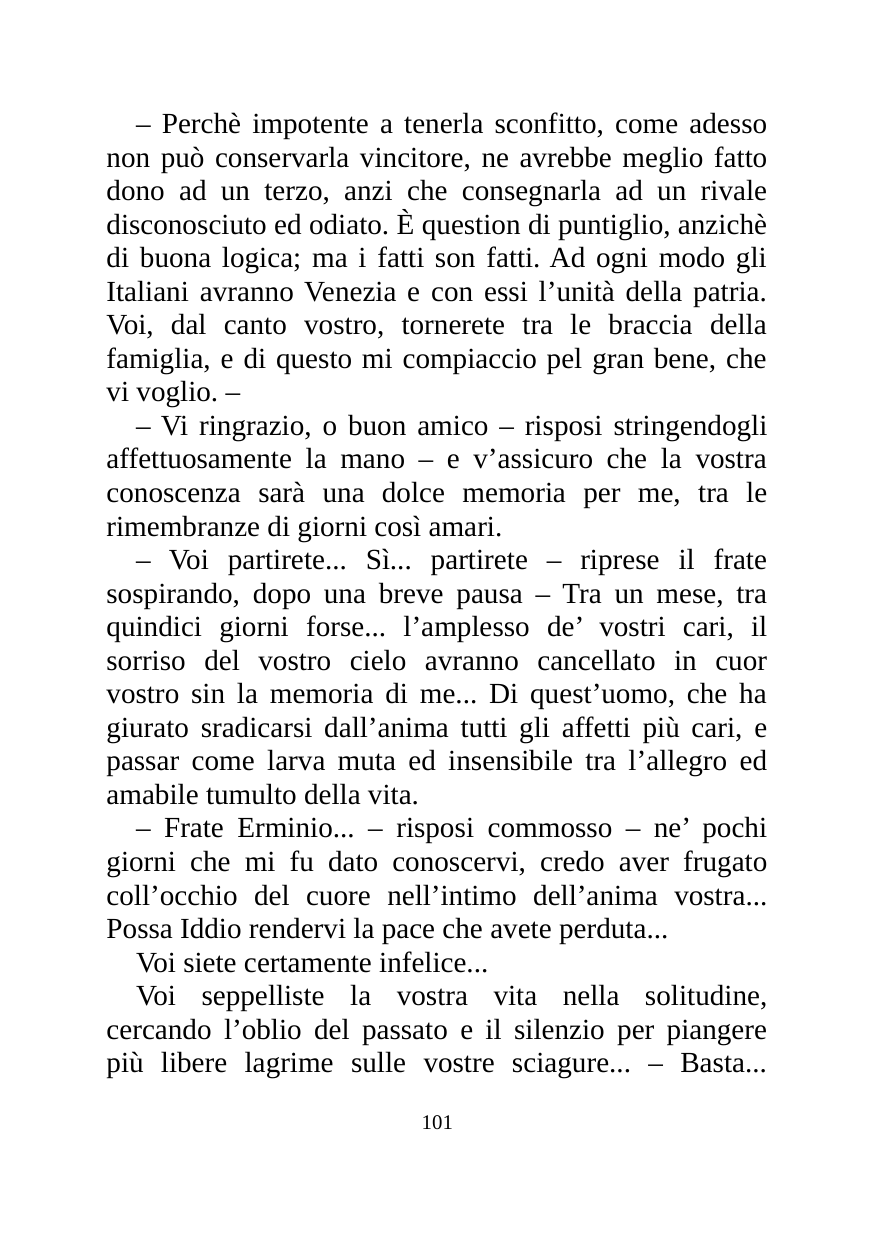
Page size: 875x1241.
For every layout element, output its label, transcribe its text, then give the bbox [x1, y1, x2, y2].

text – Voi partirete... Sì... partirete – riprese il frate sospirando, dopo una breve pausa – Tra un mese, tra quindici giorni forse... l’amplesso de’ vostri cari, il sorriso del vostro cielo avranno cancellato in cuor vostro sin la memoria di me... Di quest’uomo, che ha giurato sradicarsi dall’anima tutti gli affetti più cari, e passar come larva muta ed insensibile tra l’allegro ed amabile tumulto della vita. [106, 542, 768, 811]
text – Perchè impotente a tenerla sconfitto, come adesso non può conservarla vincitore, ne avrebbe meglio fatto dono ad un terzo, anzi che consegnarla ad un rivale disconosciuto ed odiato. È question di puntiglio, anzichè di buona logica; ma i fatti son fatti. Ad ogni modo gli Italiani avranno Venezia e con essi l’unità della patria. Voi, dal canto vostro, tornerete tra le braccia della famiglia, e di questo mi compiaccio pel gran bene, che vi voglio. – [106, 106, 768, 408]
text – Vi ringrazio, o buon amico – risposi stringendogli affettuosamente la mano – e v’assicuro che la vostra conoscenza sarà una dolce memoria per me, tra le rimembranze di giorni così amari. [106, 408, 768, 542]
text Voi siete certamente infelice... [106, 945, 768, 978]
text Voi seppelliste la vostra vita nella solitudine, cercando l’oblio del passato e il silenzio per piangere più libere lagrime sulle vostre sciagure... – Basta... [106, 978, 768, 1079]
text – Frate Erminio... – risposi commosso – ne’ pochi giorni che mi fu dato conoscervi, credo aver frugato coll’occhio del cuore nell’intimo dell’anima vostra... Possa Iddio rendervi la pace che avete perduta... [106, 811, 768, 945]
